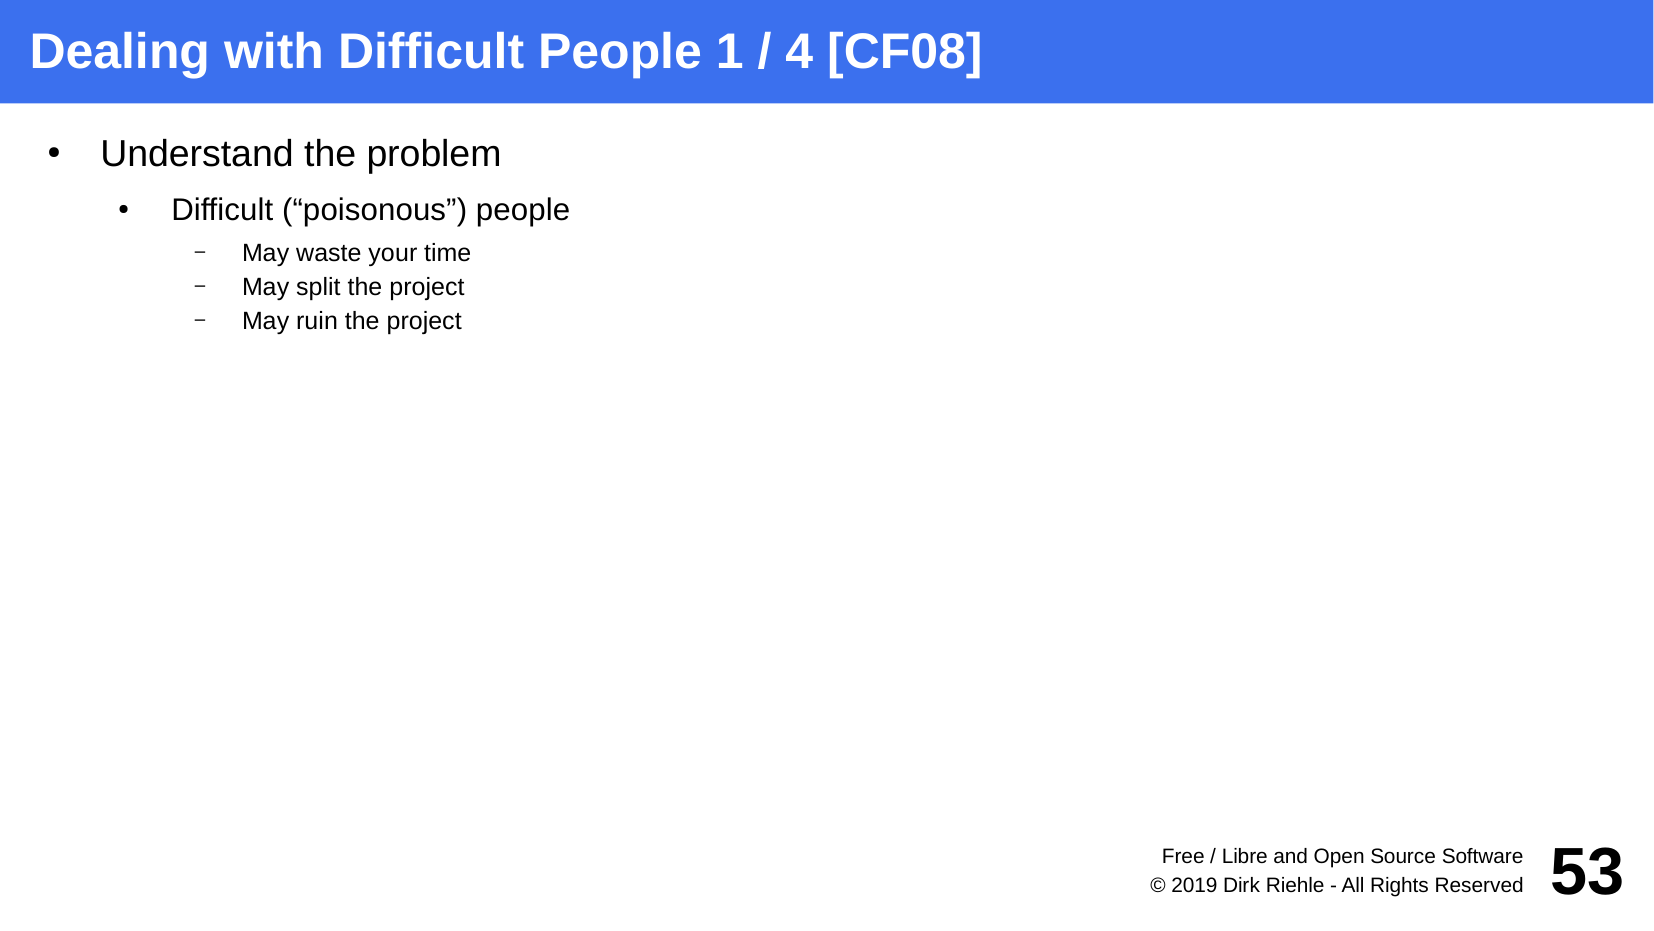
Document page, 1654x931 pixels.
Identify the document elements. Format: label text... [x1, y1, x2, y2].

list Understand the problem Difficult (“poisonous”) people May waste your time May split the project May ruin the project [29, 132, 1625, 813]
title Dealing with Difficult People 1 / 4 [CF08] [0, 0, 1654, 104]
